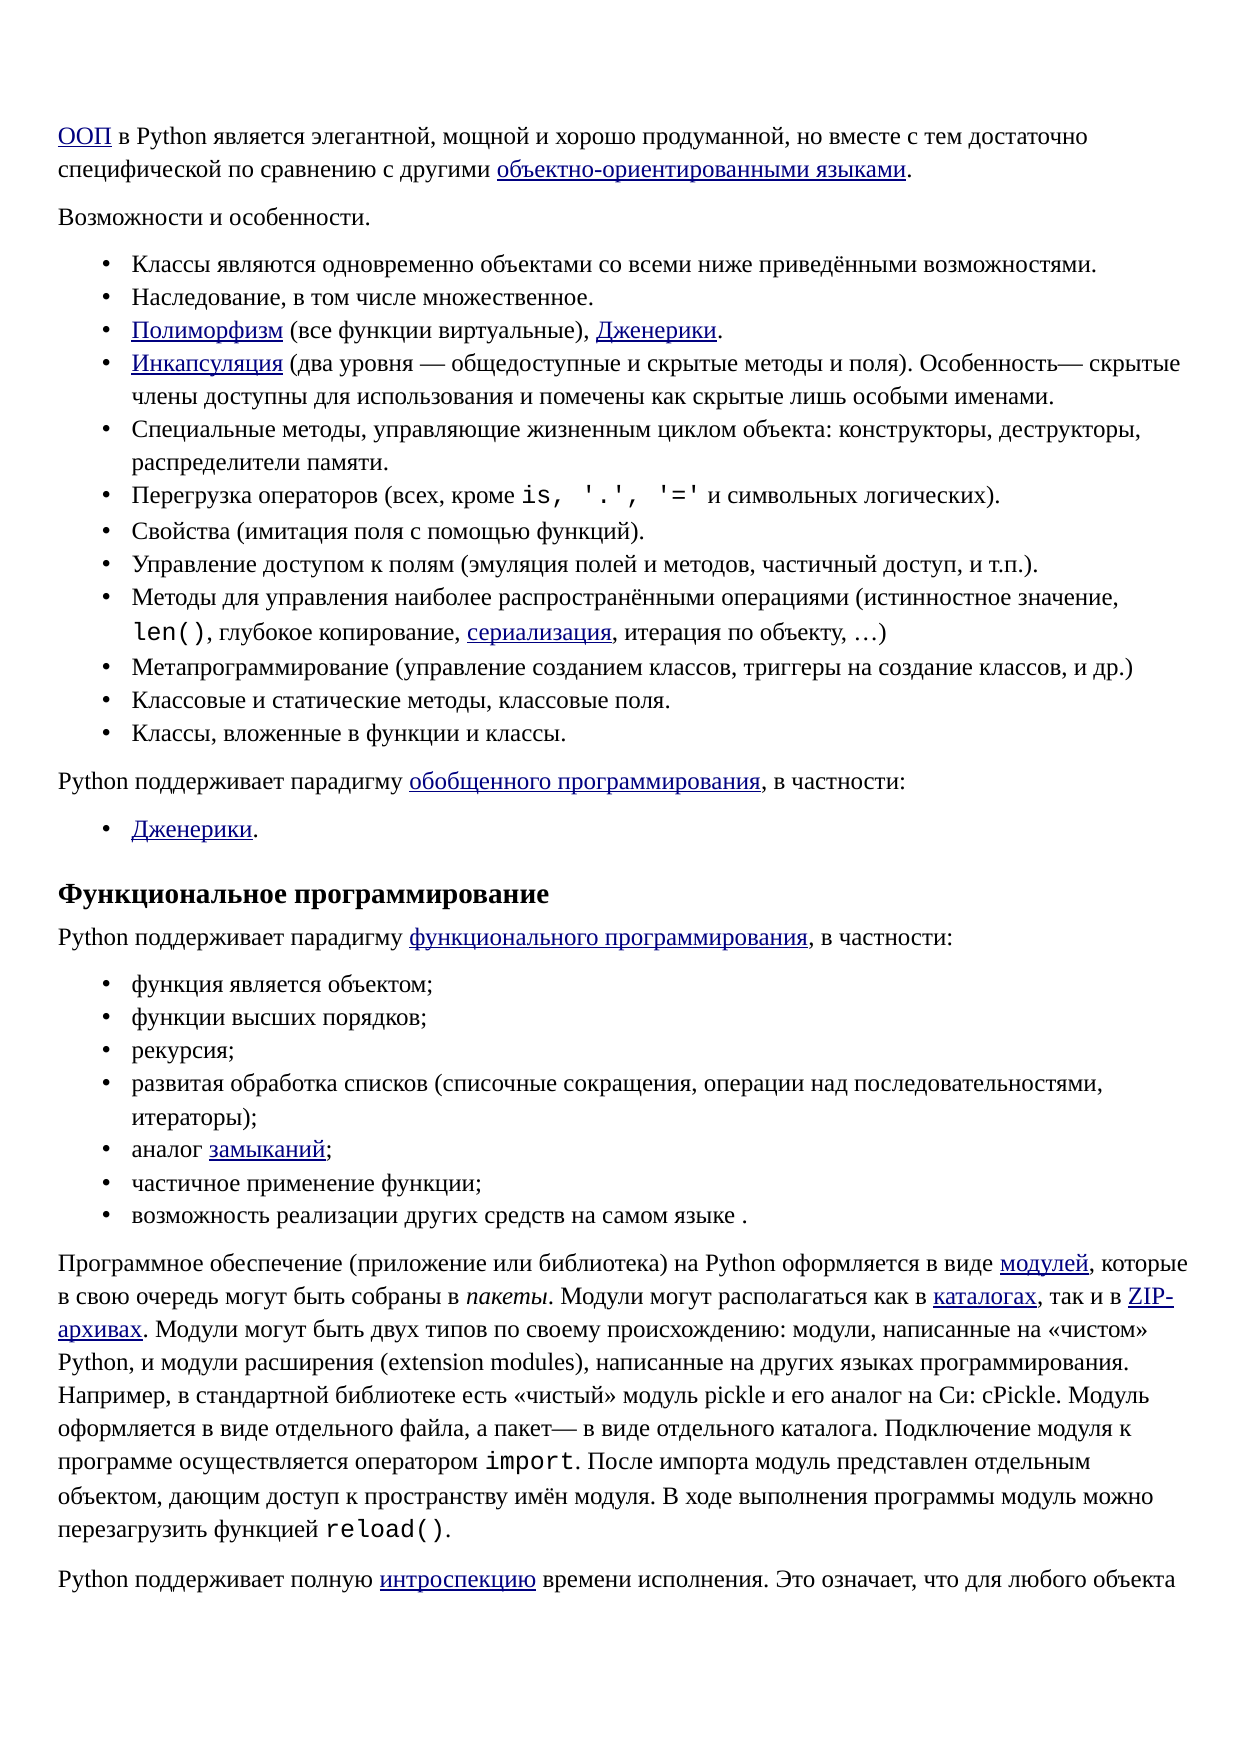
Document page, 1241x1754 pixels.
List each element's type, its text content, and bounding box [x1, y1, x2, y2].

table_header ООП в Python является элегантной, мощной и хорошо продуманной, но вместе с тем достаточно специфической по сравнению с другими объектно-ориентированными языками. Возможности и особенности. Классы являются одновременно объектами со всеми ниже приведёнными возможностями. Наследование, в том числе множественное. Полиморфизм (все функции виртуальные), Дженерики. Инкапсуляция (два уровня — общедоступные и скрытые методы и поля). Особенность— скрытые члены доступны для использования и помечены как скрытые лишь особыми именами. Специальные методы, управляющие жизненным циклом объекта: конструкторы, деструкторы, распределители памяти. Перегрузка операторов (всех, кроме is, '.', '=' и символьных логических). Свойства (имитация поля с помощью функций). Управление доступом к полям (эмуляция полей и методов, частичный доступ, и т.п.). Методы для управления наиболее распространёнными операциями (истинностное значение, len(), глубокое копирование, сериализация, итерация по объекту, …) Метапрограммирование (управление созданием классов, триггеры на создание классов, и др.) Классовые и статические методы, классовые поля. Классы, вложенные в функции и классы. Python поддерживает парадигму обобщенного программирования, в частности: Дженерики. Функциональное программирование Python поддерживает парадигму функционального программирования, в частности: функция является объектом; функции высших порядков; рекурсия; развитая обработка списков (списочные сокращения, операции над последовательностями, итераторы); аналог замыканий; частичное применение функции; возможность реализации других средств на самом языке . Программное обеспечение (приложение или библиотека) на Python оформляется в виде модулей, которые в свою очередь могут быть собраны в пакеты. Модули могут располагаться как в каталогах, так и в ZIP-архивах. Модули могут быть двух типов по своему происхождению: модули, написанные на «чистом» Python, и модули расширения (extension modules), написанные на других языках программирования. Например, в стандартной библиотеке есть «чистый» модуль pickle и его аналог на Си: cPickle. Модуль оформляется в виде отдельного файла, а пакет— в виде отдельного каталога. Подключение модуля к программе осуществляется оператором import. После импорта модуль представлен отдельным объектом, дающим доступ к пространству имён модуля. В ходе выполнения программы модуль можно перезагрузить функцией reload(). Python поддерживает полную интроспекцию времени исполнения. Это означает, что для любого объекта [55, 118, 1199, 1596]
